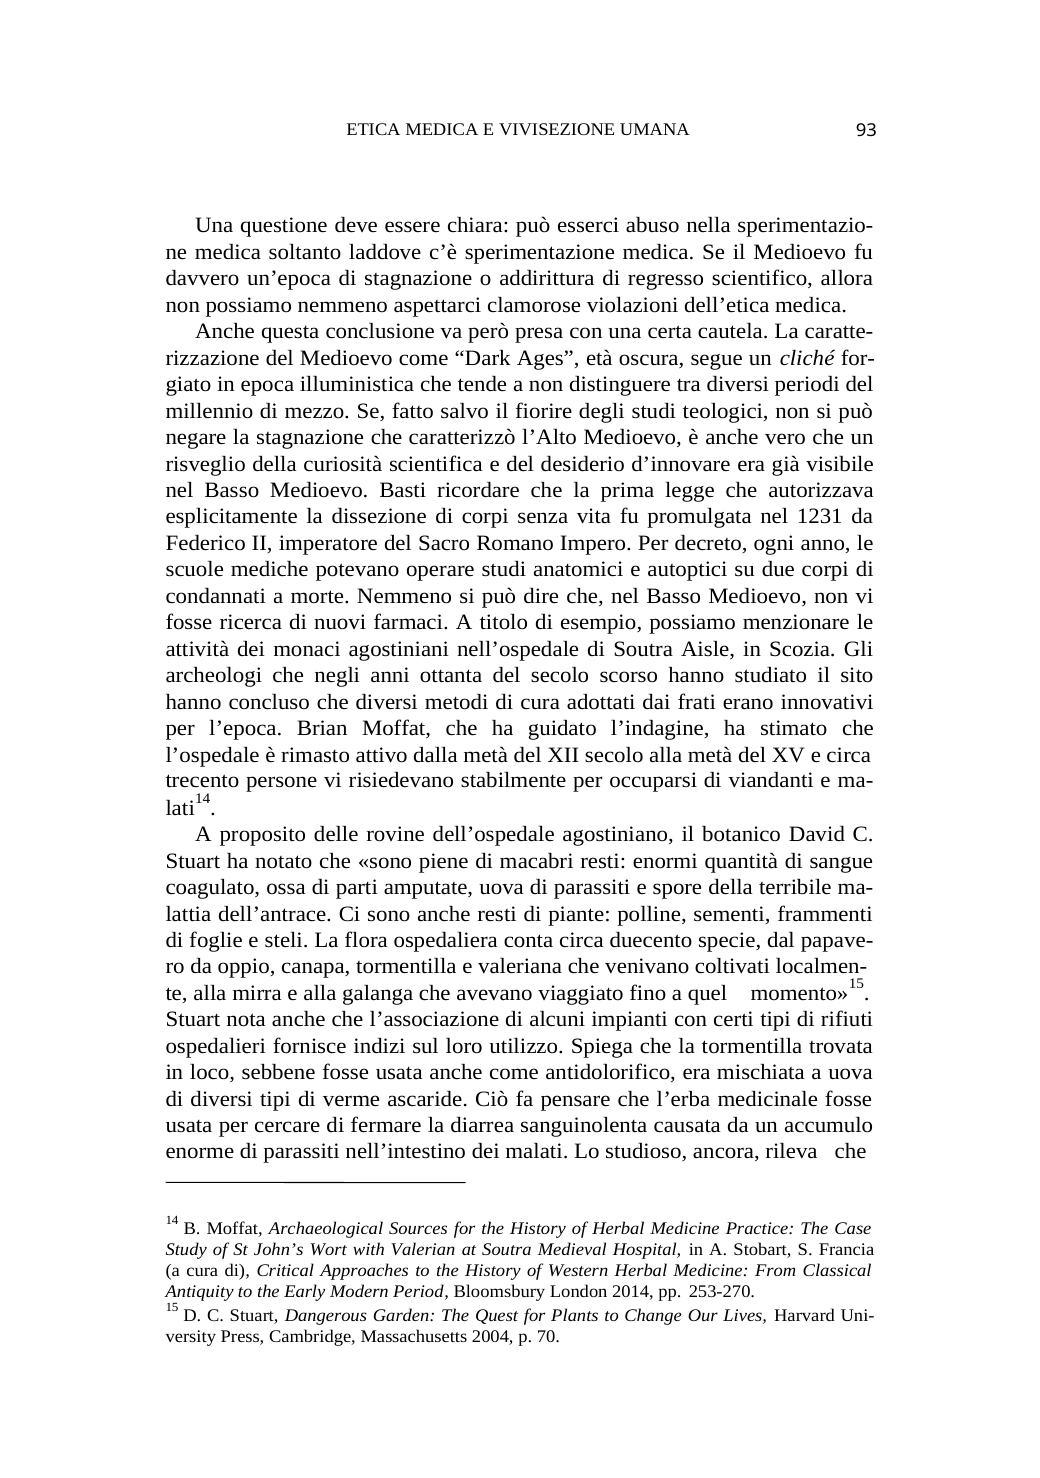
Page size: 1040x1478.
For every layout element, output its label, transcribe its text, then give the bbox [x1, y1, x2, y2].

text Stuart nota anche che l’associazione di alcuni impianti con certi tipi di rifiuti ospedalieri fornisce indizi sul loro utilizzo. Spiega che la tormentilla trovata in loco, sebbene fosse usata anche come antidolorifico, era mischiata a uova di diversi tipi di verme ascaride. Ciò fa pensare che l’erba medicinale fosse usata per cercare di fermare la diarrea sanguinolenta causata da un accumulo enorme di parassiti nell’intestino dei malati. Lo studioso, ancora, rileva che [165, 1006, 874, 1164]
text 15 D. C. Stuart, Dangerous Garden: The Quest for Plants to Change Our Lives, Harvard Uni- versity Press, Cambridge, Massachusetts 2004, p. 70. [165, 1304, 874, 1347]
text A proposito delle rovine dell’ospedale agostiniano, il botanico David C. Stuart ha notato che «sono piene di macabri resti: enormi quantità di sangue coagulato, ossa di parti amputate, uova di parassiti e spore della terribile ma- lattia dell’antrace. Ci sono anche resti di piante: polline, sementi, frammenti di foglie e steli. La flora ospedaliera conta circa duecento specie, dal papave- ro da oppio, canapa, tormentilla e valeriana che venivano coltivati localmen- [165, 821, 875, 979]
text 14 B. Moffat, Archaeological Sources for the History of Herbal Medicine Practice: The Case Study of St John’s Wort with Valerian at Soutra Medieval Hospital, in A. Stobart, S. Francia (a cura di), Critical Approaches to the History of Western Herbal Medicine: From Classical Antiquity to the Early Modern Period, Bloomsbury London 2014, pp. 253-270. [165, 1213, 874, 1302]
text trecento persone vi risiedevano stabilmente per occuparsi di viandanti e ma- lati14. [165, 770, 874, 820]
text Una questione deve essere chiara: può esserci abuso nella sperimentazio- ne medica soltanto laddove c’è sperimentazione medica. Se il Medioevo fu davvero un’epoca di stagnazione o addirittura di regresso scientifico, allora non possiamo nemmeno aspettarci clamorose violazioni dell’etica medica. [165, 212, 874, 317]
text te, alla mirra e alla galanga che avevano viaggiato fino a quel momento»15. [165, 980, 896, 1005]
text Anche questa conclusione va però presa con una certa cautela. La caratte- rizzazione del Medioevo come “Dark Ages”, età oscura, segue un cliché for- giato in epoca illuministica che tende a non distinguere tra diversi periodi del millennio di mezzo. Se, fatto salvo il fiorire degli studi teologici, non si può negare la stagnazione che caratterizzò l’Alto Medioevo, è anche vero che un risveglio della curiosità scientifica e del desiderio d’innovare era già visibile nel Basso Medioevo. Basti ricordare che la prima legge che autorizzava esplicitamente la dissezione di corpi senza vita fu promulgata nel 1231 da Federico II, imperatore del Sacro Romano Impero. Per decreto, ogni anno, le scuole mediche potevano operare studi anatomici e autoptici su due corpi di condannati a morte. Nemmeno si può dire che, nel Basso Medioevo, non vi fosse ricerca di nuovi farmaci. A titolo di esempio, possiamo menzionare le attività dei monaci agostiniani nell’ospedale di Soutra Aisle, in Scozia. Gli archeologi che negli anni ottanta del secolo scorso hanno studiato il sito hanno concluso che diversi metodi di cura adottati dai frati erano innovativi per l’epoca. Brian Moffat, che ha guidato l’indagine, ha stimato che l’ospedale è rimasto attivo dalla metà del XII secolo alla metà del XV e circa [165, 318, 875, 767]
